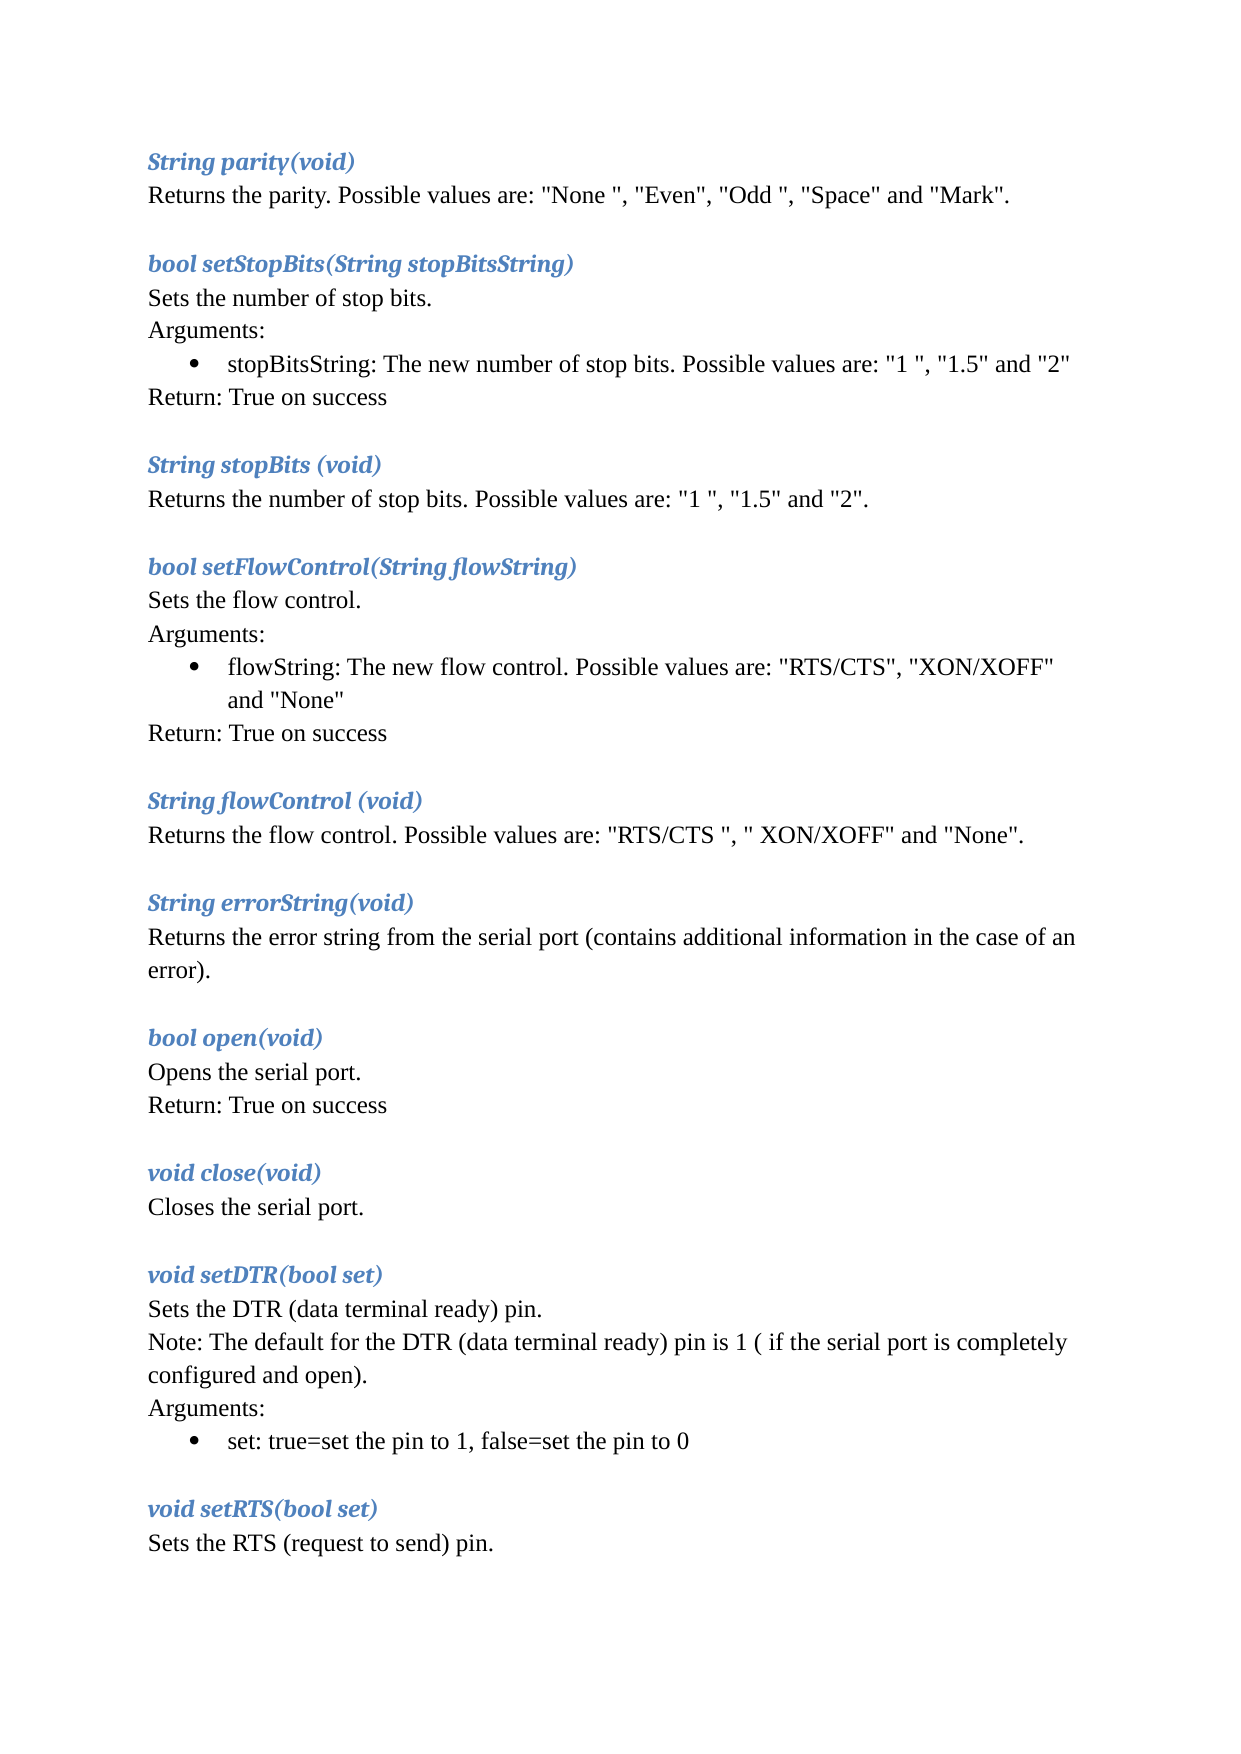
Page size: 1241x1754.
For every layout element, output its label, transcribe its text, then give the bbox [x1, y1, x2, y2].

text Returns the error string from the serial port (contains additional information in the case of an error). [148, 922, 1093, 983]
text Return: True on success [148, 382, 1093, 410]
subtitle String errorString(void) [148, 889, 1093, 917]
text Sets the number of stop bits. [148, 283, 1093, 311]
list set: true=set the pin to 1, false=set the pin to 0 [190, 1426, 1093, 1454]
text Closes the serial port. [148, 1192, 1093, 1220]
subtitle String flowControl (void) [148, 787, 1093, 815]
subtitle bool setFlowControl(String flowString) [148, 553, 1093, 581]
text Arguments: [148, 619, 1093, 647]
text Note: The default for the DTR (data terminal ready) pin is 1 ( if the serial port is completely configured and open). [148, 1327, 1093, 1388]
subtitle void setRTS(bool set) [148, 1495, 1093, 1523]
subtitle String stopBits (void) [148, 451, 1093, 479]
text Return: True on success [148, 718, 1093, 746]
text Arguments: [148, 316, 1093, 344]
subtitle void close(void) [148, 1159, 1093, 1187]
text Returns the number of stop bits. Possible values are: "1 ", "1.5" and "2". [148, 484, 1093, 512]
subtitle String parity(void) [148, 148, 1093, 176]
text Sets the flow control. [148, 586, 1093, 614]
text Sets the RTS (request to send) pin. [148, 1528, 1093, 1556]
subtitle bool setStopBits(String stopBitsString) [148, 249, 1093, 278]
text Opens the serial port. [148, 1057, 1093, 1085]
subtitle bool open(void) [148, 1024, 1093, 1052]
text Return: True on success [148, 1090, 1093, 1118]
text Sets the DTR (data terminal ready) pin. [148, 1294, 1093, 1322]
list flowString: The new flow control. Possible values are: "RTS/CTS", "XON/XOFF" and "None" [190, 652, 1093, 713]
text Arguments: [148, 1393, 1093, 1421]
text Returns the flow control. Possible values are: "RTS/CTS ", " XON/XOFF" and "None". [148, 820, 1093, 848]
text Returns the parity. Possible values are: "None ", "Even", "Odd ", "Space" and "Mark". [148, 181, 1093, 209]
list stopBitsString: The new number of stop bits. Possible values are: "1 ", "1.5" and "2" [190, 349, 1093, 377]
subtitle void setDTR(bool set) [148, 1261, 1093, 1289]
